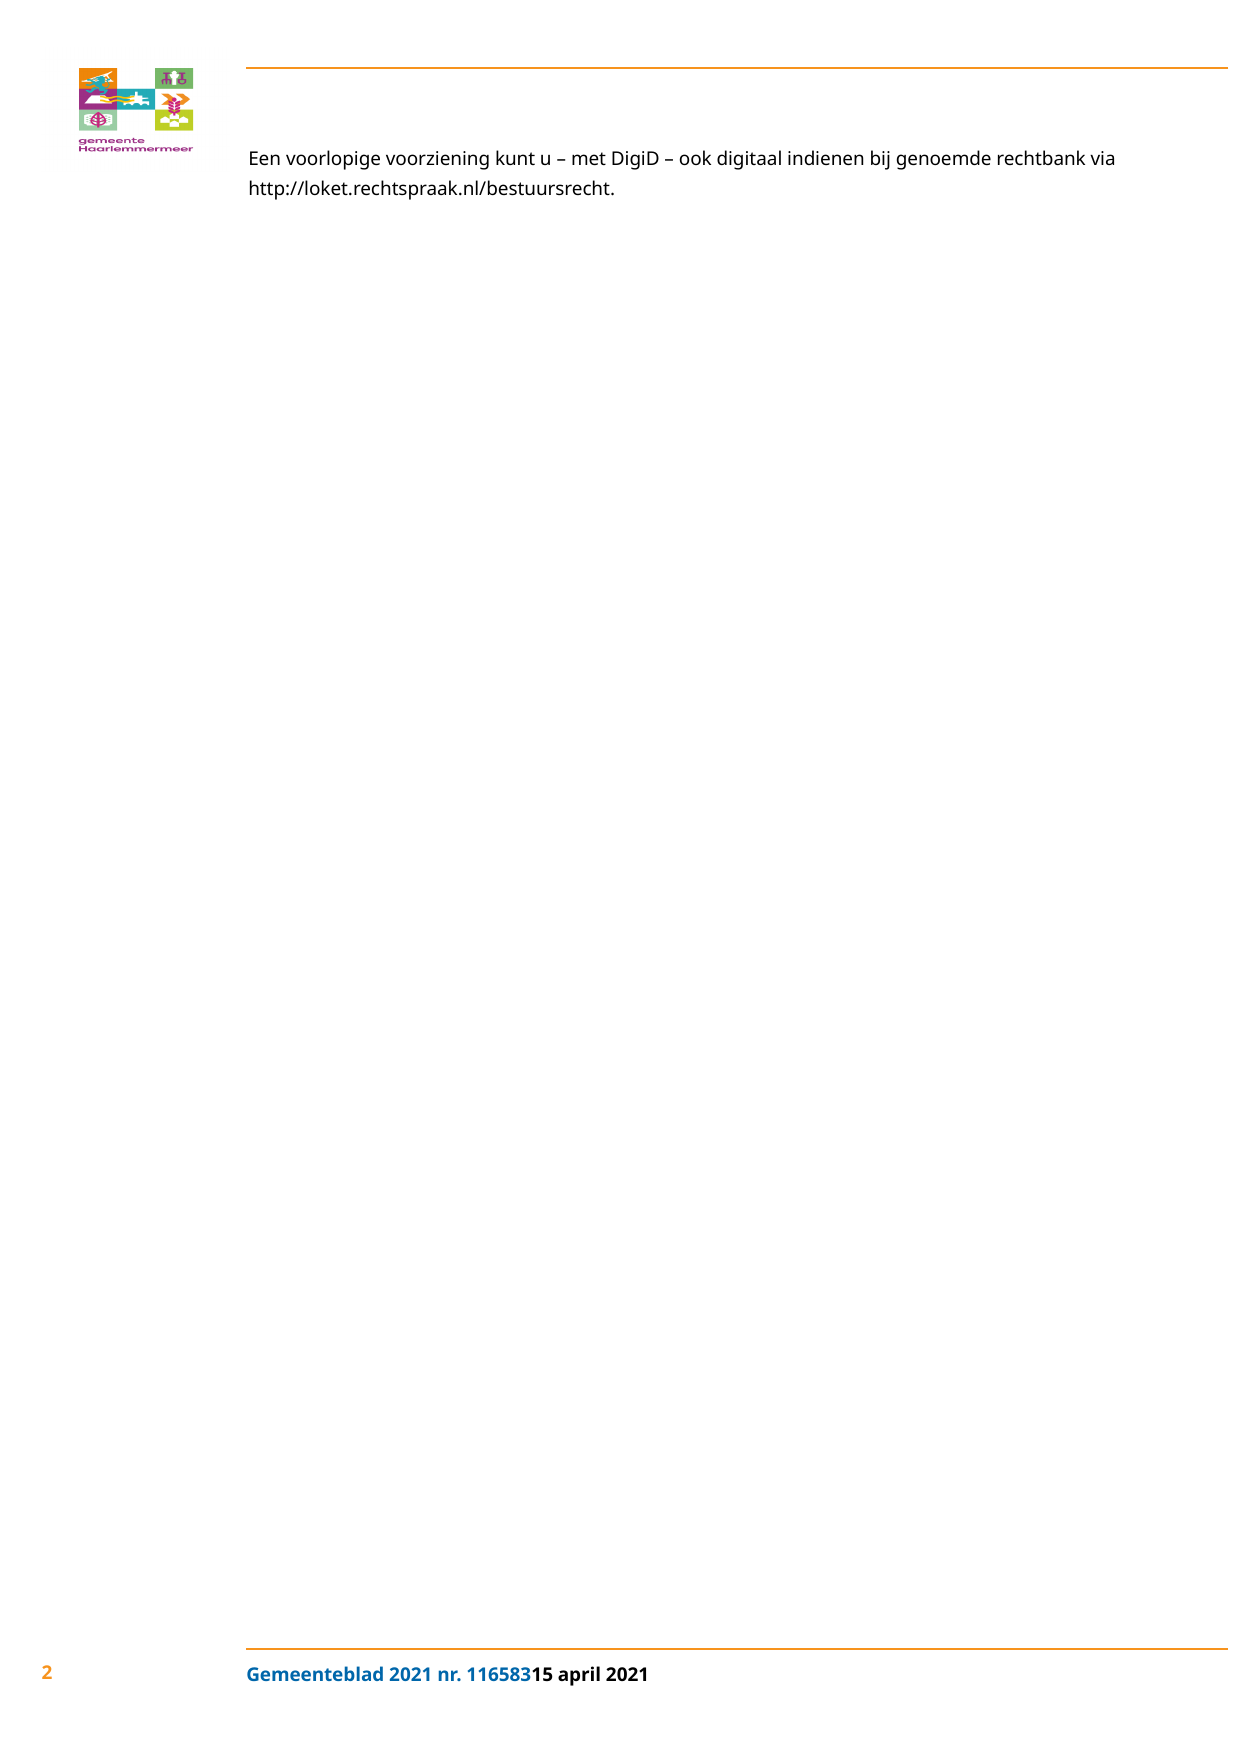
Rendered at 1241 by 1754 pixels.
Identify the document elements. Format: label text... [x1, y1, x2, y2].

text Een voorlopige voorziening kunt u – met DigiD – ook digitaal indienen bij genoemde rechtbank via http://loket.rechtspraak.nl/bestuursrecht. [248, 145, 1152, 201]
picture [41, 47, 231, 172]
